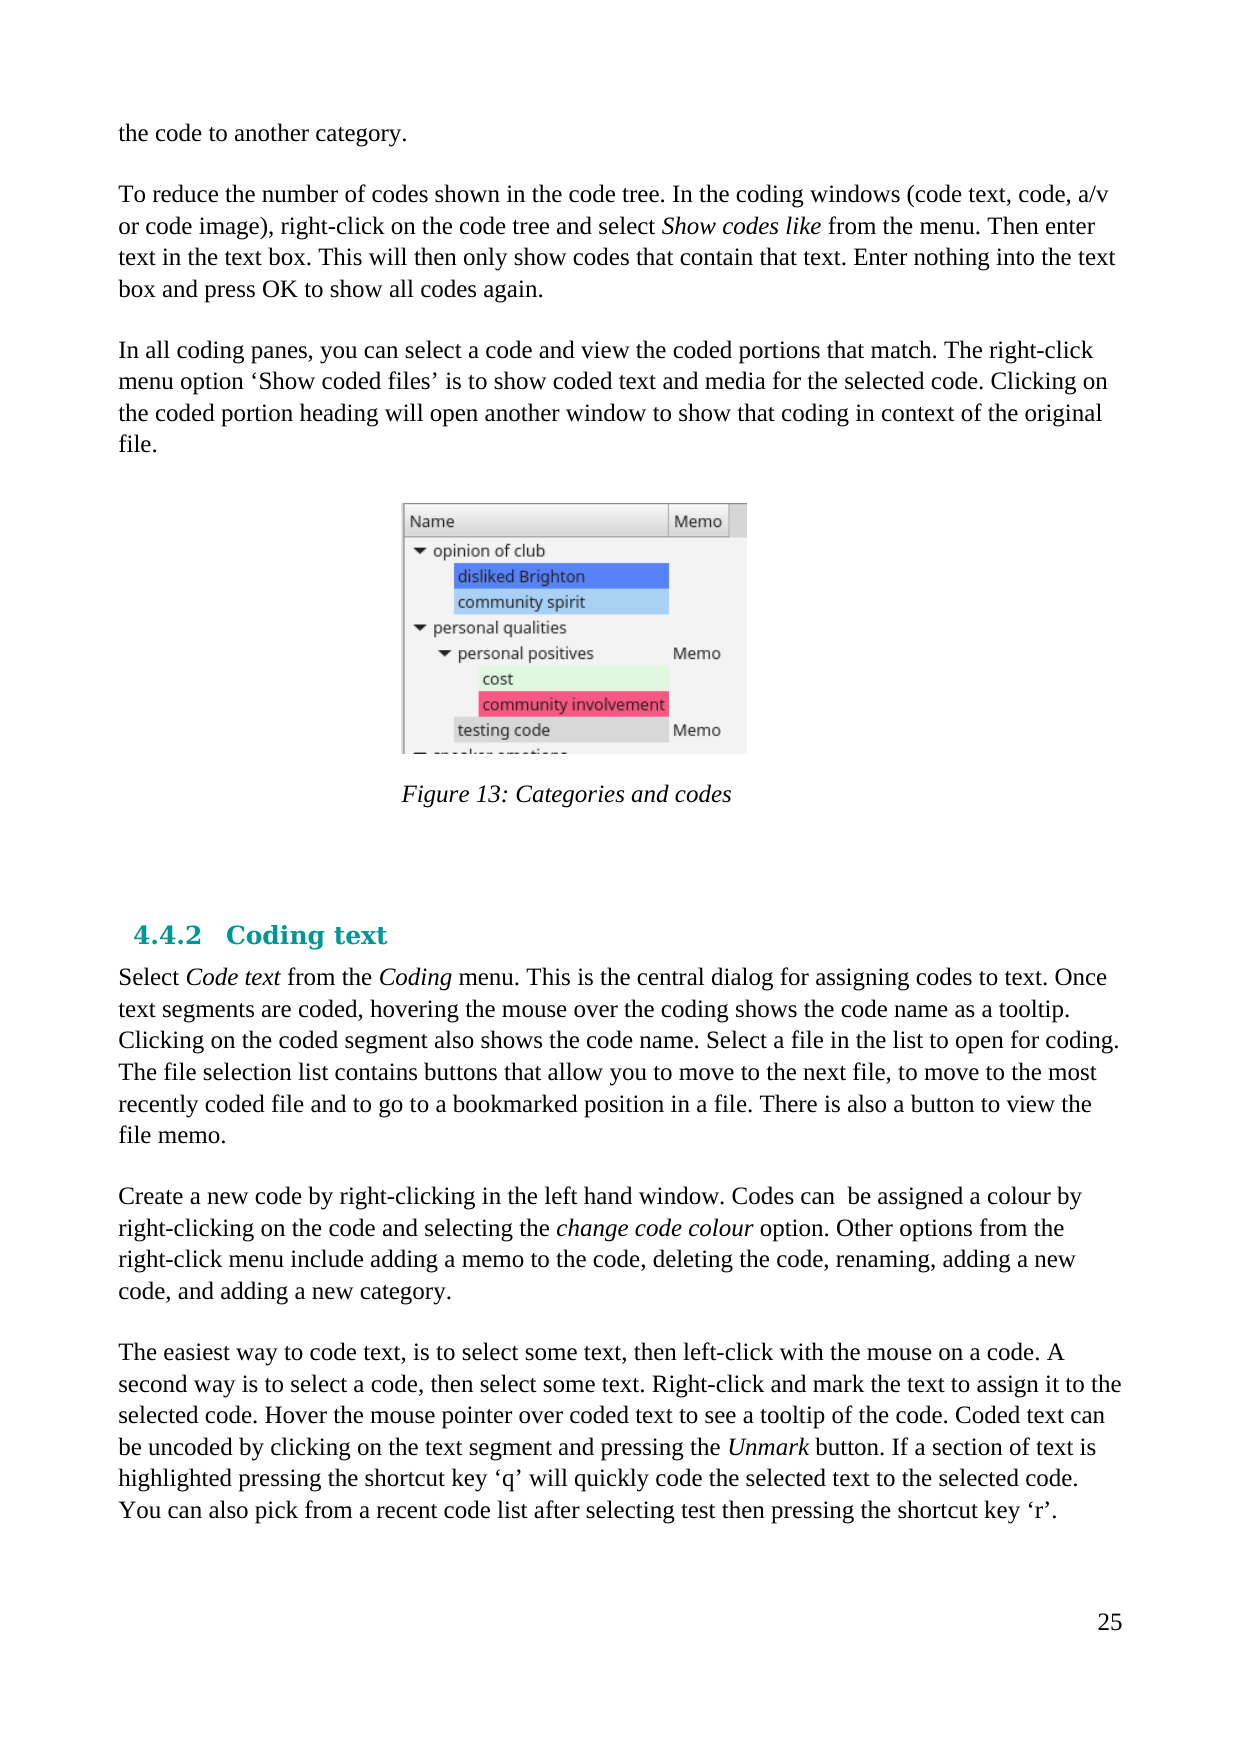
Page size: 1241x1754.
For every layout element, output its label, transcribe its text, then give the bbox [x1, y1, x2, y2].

text Select Code text from the Coding menu. This is the central dialog for assigning codes to text. Once text segments are coded, hovering the mouse over the coding shows the code name as a tooltip. Clicking on the coded segment also shows the code name. Select a file in the list to open for coding. The file selection list contains buttons that allow you to move to the next file, to move to the most recently coded file and to go to a bookmarked position in a file. There is also a button to view the file memo. [118, 962, 1122, 1149]
text Create a new code by right-clicking in the left hand window. Codes can be assigned a colour by right-clicking on the code and selecting the change code colour option. Other options from the right-click menu include adding a memo to the code, deleting the code, renaming, adding a new code, and adding a new category. [118, 1181, 1122, 1305]
picture [401, 503, 747, 754]
text To reduce the number of codes shown in the code tree. In the coding windows (code text, code, a/v or code image), right-click on the code tree and select Show codes like from the menu. Then enter text in the text box. This will then only show codes that contain that text. Enter nothing into the text box and press OK to show all codes again. [118, 179, 1122, 303]
text the code to another category. [118, 118, 1122, 147]
text Figure 13: Categories and codes [401, 754, 839, 807]
subtitle Coding text [124, 921, 1122, 950]
text The easiest way to code text, is to select some text, then left-click with the mouse on a code. A second way is to select a code, then select some text. Right-click and mark the text to assign it to the selected code. Hover the mouse pointer over coded text to see a tooltip of the code. Coded text can be uncoded by clicking on the text segment and pressing the Unmark button. If a section of text is highlighted pressing the shortcut key ‘q’ will quickly code the selected text to the selected code. You can also pick from a recent code list after selecting test then pressing the shortcut key ‘r’. [118, 1337, 1122, 1524]
text In all coding panes, you can select a code and view the coded portions that match. The right-click menu option ‘Show coded files’ is to show coded text and media for the selected code. Clicking on the coded portion heading will open another window to show that coding in context of the original file. [118, 335, 1122, 458]
